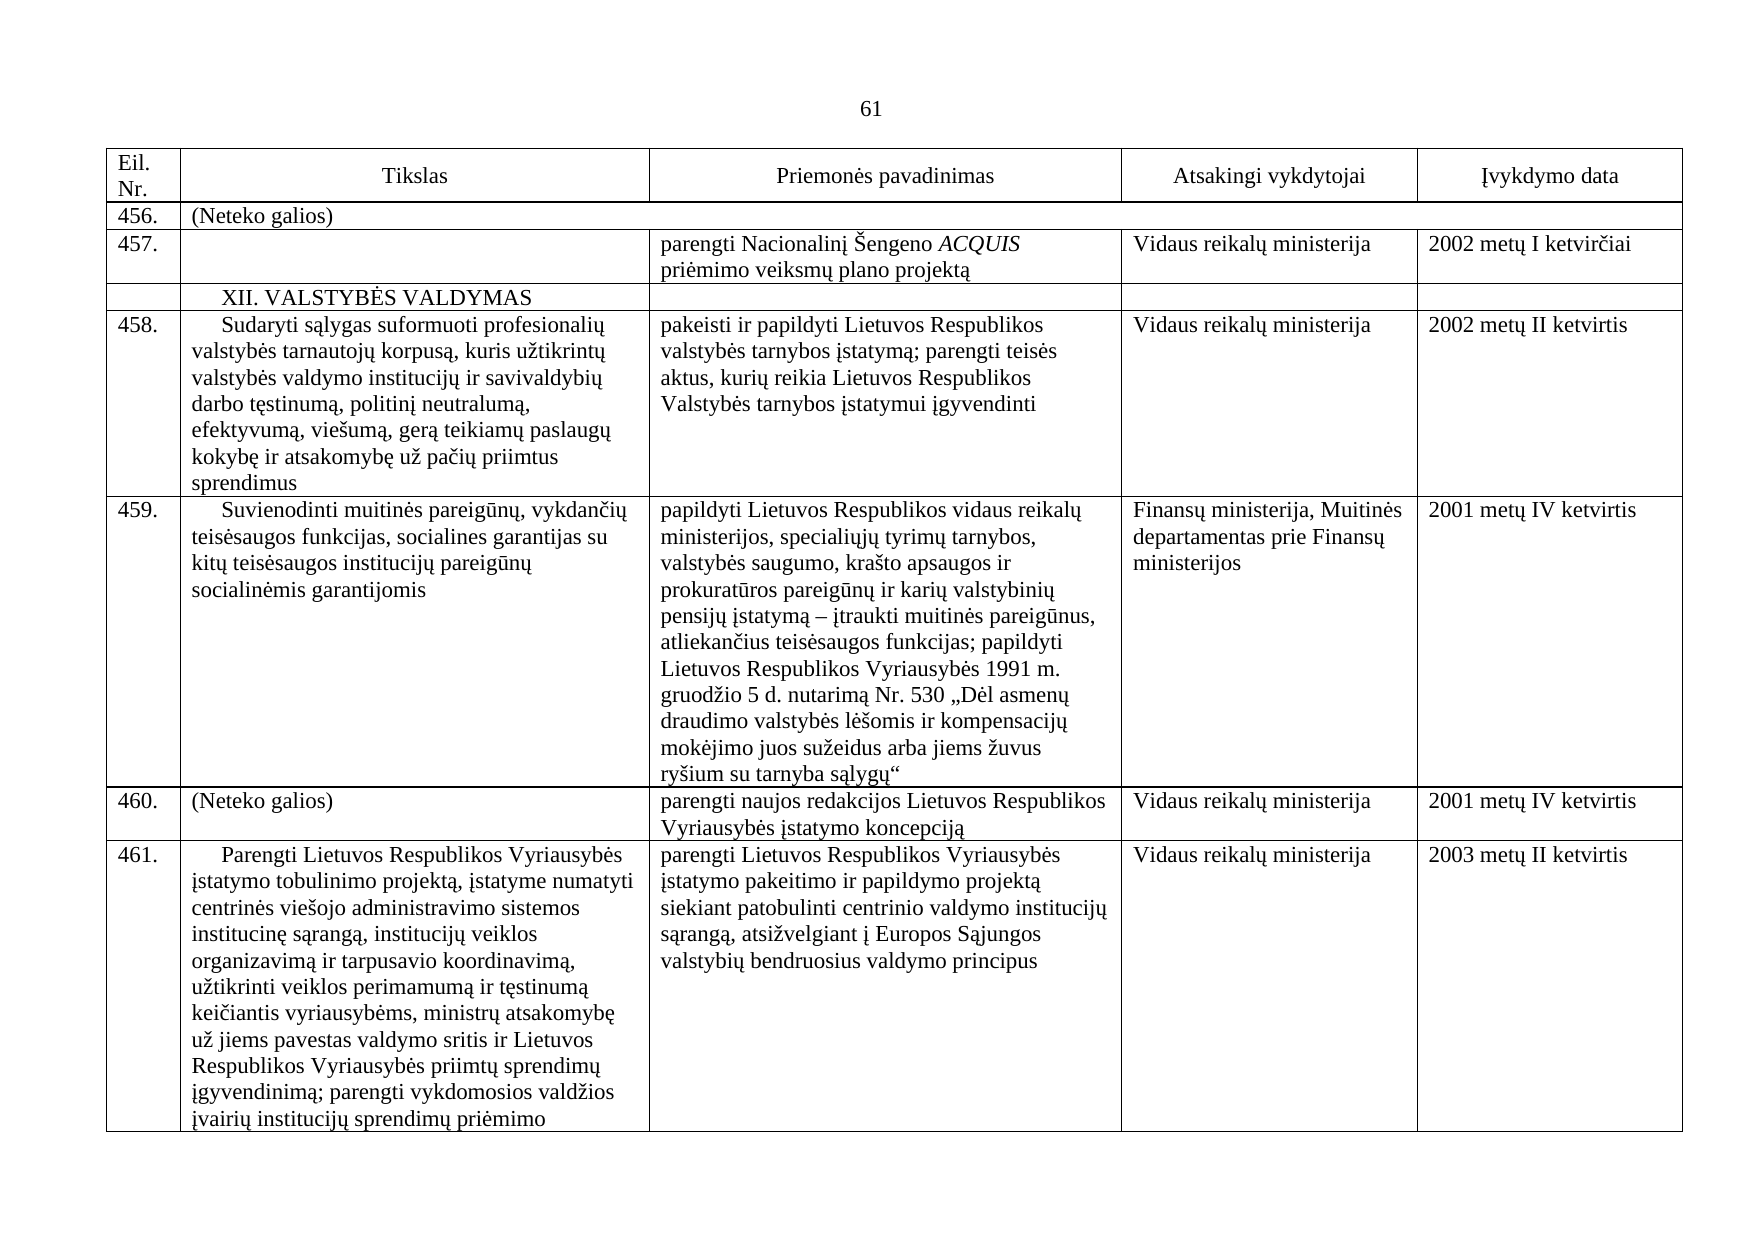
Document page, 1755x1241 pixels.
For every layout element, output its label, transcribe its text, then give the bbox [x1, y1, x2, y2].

table_cell pakeisti ir papildyti Lietuvos Respublikos valstybės tarnybos įstatymą; parengti teisės aktus, kurių reikia Lietuvos Respublikos Valstybės tarnybos įstatymui įgyvendinti [650, 311, 1121, 496]
table_cell Finansų ministerija, Muitinės departamentas prie Finansų ministerijos [1122, 497, 1417, 786]
table_cell Parengti Lietuvos Respublikos Vyriausybės įstatymo tobulinimo projektą, įstatyme numatyti centrinės viešojo administravimo sistemos institucinę sąrangą, institucijų veiklos organizavimą ir tarpusavio koordinavimą, užtikrinti veiklos perimamumą ir tęstinumą keičiantis vyriausybėms, ministrų atsakomybę už jiems pavestas valdymo sritis ir Lietuvos Respublikos Vyriausybės priimtų sprendimų įgyvendinimą; parengti vykdomosios valdžios įvairių institucijų sprendimų priėmimo [181, 841, 649, 1131]
table_cell Vidaus reikalų ministerija [1122, 841, 1417, 1131]
table_cell [1122, 284, 1417, 310]
table_cell parengti Nacionalinį Šengeno acquis priėmimo veiksmų plano projektą [650, 230, 1121, 283]
table_header Tikslas [181, 149, 649, 201]
table_cell [107, 497, 180, 786]
table_cell Vidaus reikalų ministerija [1122, 230, 1417, 283]
table_cell 2002 metų II ketvirtis [1418, 311, 1682, 496]
table_cell [181, 230, 649, 283]
table_cell [107, 311, 180, 496]
table_header Atsakingi vykdytojai [1122, 149, 1417, 201]
table_cell [107, 284, 180, 310]
table_cell 2002 metų I ketvirčiai [1418, 230, 1682, 283]
table_cell (Neteko galios) [181, 203, 1682, 229]
table_cell [107, 788, 180, 840]
table_cell Sudaryti sąlygas suformuoti profesionalių valstybės tarnautojų korpusą, kuris užtikrintų valstybės valdymo institucijų ir savivaldybių darbo tęstinumą, politinį neutralumą, efektyvumą, viešumą, gerą teikiamų paslaugų kokybę ir atsakomybę už pačių priimtus sprendimus [181, 311, 649, 496]
table_cell parengti naujos redakcijos Lietuvos Respublikos Vyriausybės įstatymo koncepciją [650, 788, 1121, 840]
table_header Priemonės pavadinimas [650, 149, 1121, 201]
table_cell 2001 metų IV ketvirtis [1418, 497, 1682, 786]
table_cell 2001 metų IV ketvirtis [1418, 788, 1682, 840]
table_cell Vidaus reikalų ministerija [1122, 311, 1417, 496]
table_cell Vidaus reikalų ministerija [1122, 788, 1417, 840]
table_cell [1418, 284, 1682, 310]
table_header Eil. Nr. [107, 149, 180, 201]
table_cell [107, 203, 180, 229]
table_cell parengti Lietuvos Respublikos Vyriausybės įstatymo pakeitimo ir papildymo projektą siekiant patobulinti centrinio valdymo institucijų sąrangą, atsižvelgiant į Europos Sąjungos valstybių bendruosius valdymo principus [650, 841, 1121, 1131]
table_cell 2003 metų II ketvirtis [1418, 841, 1682, 1131]
table_cell Suvienodinti muitinės pareigūnų, vykdančių teisėsaugos funkcijas, socialines garantijas su kitų teisėsaugos institucijų pareigūnų socialinėmis garantijomis [181, 497, 649, 786]
table_cell [107, 230, 180, 283]
table_cell (Neteko galios) [181, 788, 649, 840]
table_cell [107, 841, 180, 1131]
table_cell papildyti Lietuvos Respublikos vidaus reikalų ministerijos, specialiųjų tyrimų tarnybos, valstybės saugumo, krašto apsaugos ir prokuratūros pareigūnų ir karių valstybinių pensijų įstatymą – įtraukti muitinės pareigūnus, atliekančius teisėsaugos funkcijas; papildyti Lietuvos Respublikos Vyriausybės 1991 m. gruodžio 5 d. nutarimą Nr. 530 „Dėl asmenų draudimo valstybės lėšomis ir kompensacijų mokėjimo juos sužeidus arba jiems žuvus ryšium su tarnyba sąlygų“ [650, 497, 1121, 786]
table_cell XII. VALSTYBĖS VALDYMAS [181, 284, 649, 310]
table_cell [650, 284, 1121, 310]
table_header Įvykdymo data [1418, 149, 1682, 201]
